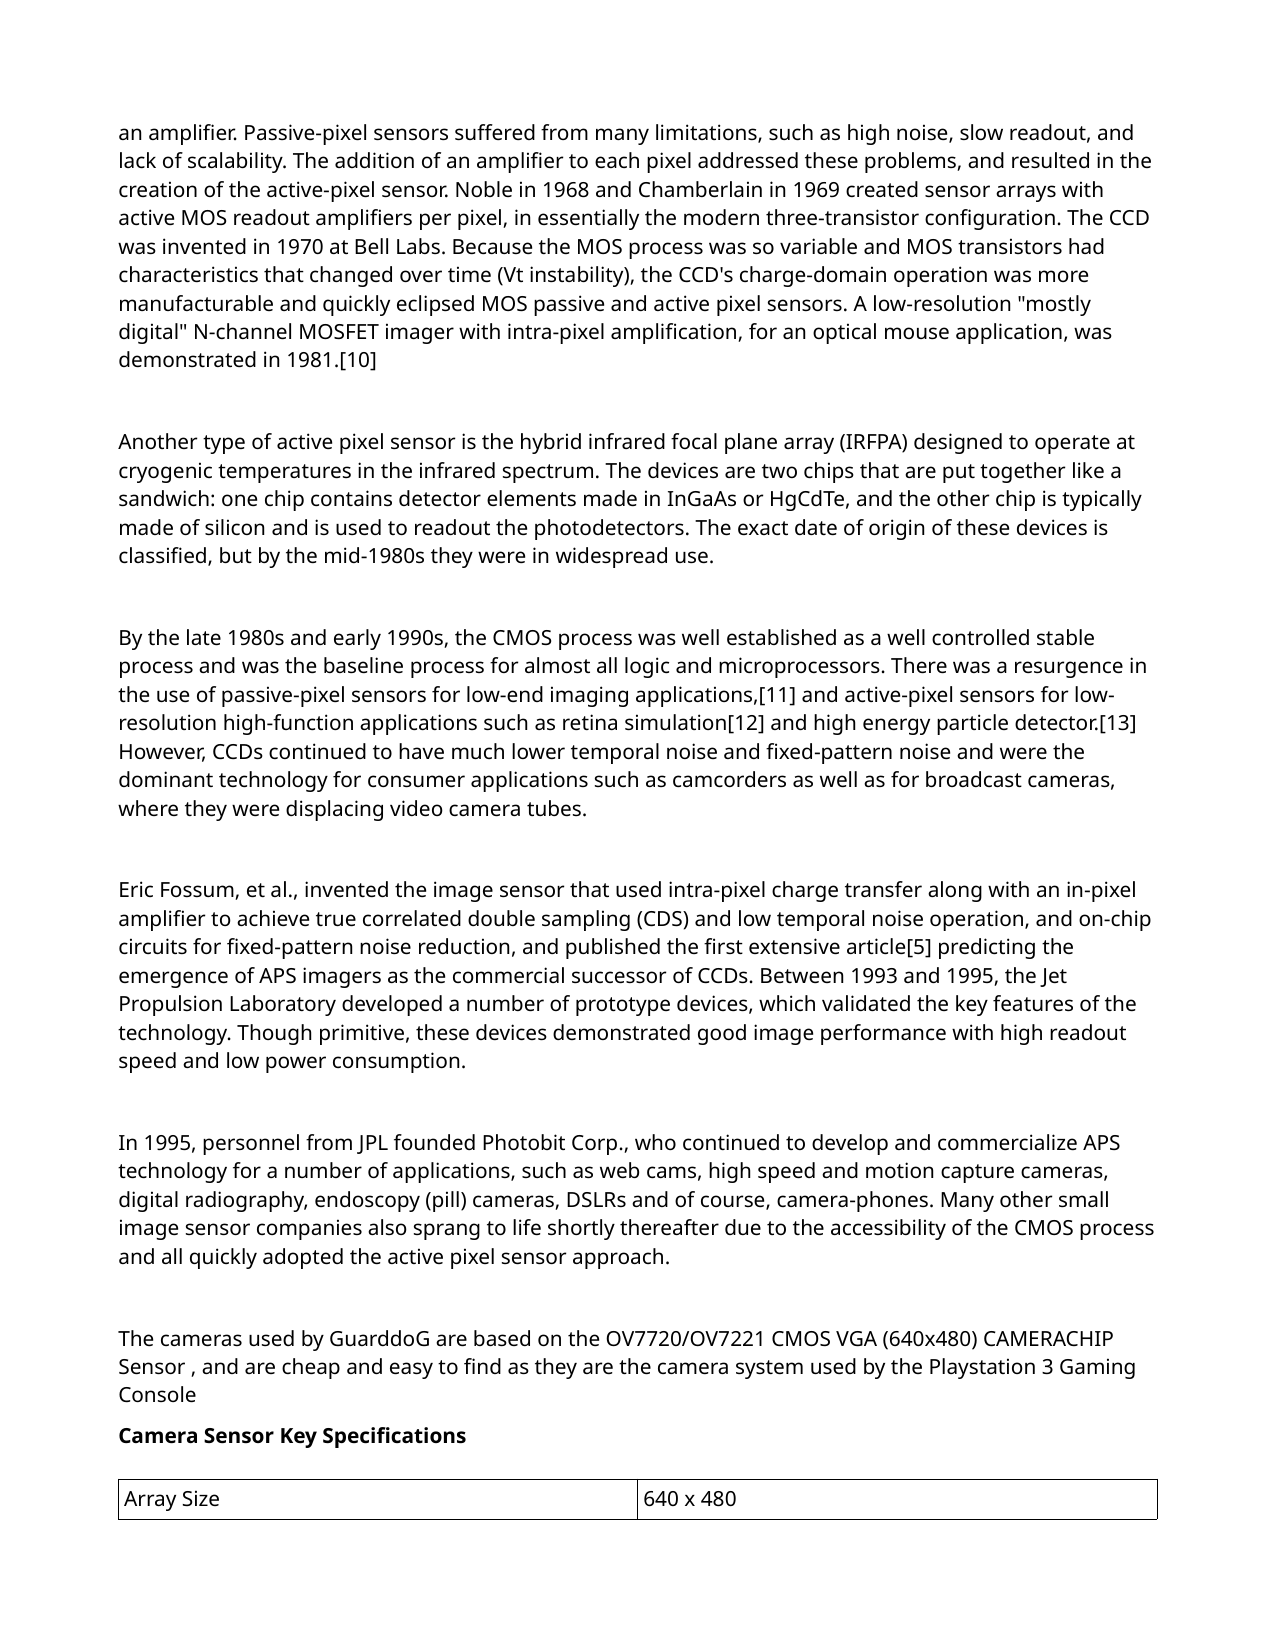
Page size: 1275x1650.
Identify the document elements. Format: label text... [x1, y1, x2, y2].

text In 1995, personnel from JPL founded Photobit Corp., who continued to develop and commercialize APS technology for a number of applications, such as web cams, high speed and motion capture cameras, digital radiography, endoscopy (pill) cameras, DSLRs and of course, camera-phones. Many other small image sensor companies also sprang to life shortly thereafter due to the accessibility of the CMOS process and all quickly adopted the active pixel sensor approach. [118, 1128, 1157, 1270]
text Another type of active pixel sensor is the hybrid infrared focal plane array (IRFPA) designed to operate at cryogenic temperatures in the infrared spectrum. The devices are two chips that are put together like a sandwich: one chip contains detector elements made in InGaAs or HgCdTe, and the other chip is typically made of silicon and is used to readout the photodetectors. The exact date of origin of these devices is classified, but by the mid-1980s they were in widespread use. [118, 427, 1157, 570]
table_header 640 x 480 [638, 1480, 1157, 1518]
text Camera Sensor Key Specifications [118, 1422, 1157, 1450]
text an amplifier. Passive-pixel sensors suffered from many limitations, such as high noise, slow readout, and lack of scalability. The addition of an amplifier to each pixel addressed these problems, and resulted in the creation of the active-pixel sensor. Noble in 1968 and Chamberlain in 1969 created sensor arrays with active MOS readout amplifiers per pixel, in essentially the modern three-transistor configuration. The CCD was invented in 1970 at Bell Labs. Because the MOS process was so variable and MOS transistors had characteristics that changed over time (Vt instability), the CCD's charge-domain operation was more manufacturable and quickly eclipsed MOS passive and active pixel sensors. A low-resolution "mostly digital" N-channel MOSFET imager with intra-pixel amplification, for an optical mouse application, was demonstrated in 1981.[10] [118, 118, 1157, 374]
text Eric Fossum, et al., invented the image sensor that used intra-pixel charge transfer along with an in-pixel amplifier to achieve true correlated double sampling (CDS) and low temporal noise operation, and on-chip circuits for fixed-pattern noise reduction, and published the first extensive article[5] predicting the emergence of APS imagers as the commercial successor of CCDs. Between 1993 and 1995, the Jet Propulsion Laboratory developed a number of prototype devices, which validated the key features of the technology. Though primitive, these devices demonstrated good image performance with high readout speed and low power consumption. [118, 876, 1157, 1075]
table_header Array Size [119, 1480, 637, 1518]
text By the late 1980s and early 1990s, the CMOS process was well established as a well controlled stable process and was the baseline process for almost all logic and microprocessors. There was a resurgence in the use of passive-pixel sensors for low-end imaging applications,[11] and active-pixel sensors for low-resolution high-function applications such as retina simulation[12] and high energy particle detector.[13] However, CCDs continued to have much lower temporal noise and fixed-pattern noise and were the dominant technology for consumer applications such as camcorders as well as for broadcast cameras, where they were displacing video camera tubes. [118, 623, 1157, 822]
text The cameras used by GuarddoG are based on the OV7720/OV7221 CMOS VGA (640x480) CAMERACHIP Sensor , and are cheap and easy to find as they are the camera system used by the Playstation 3 Gaming Console [118, 1324, 1157, 1409]
